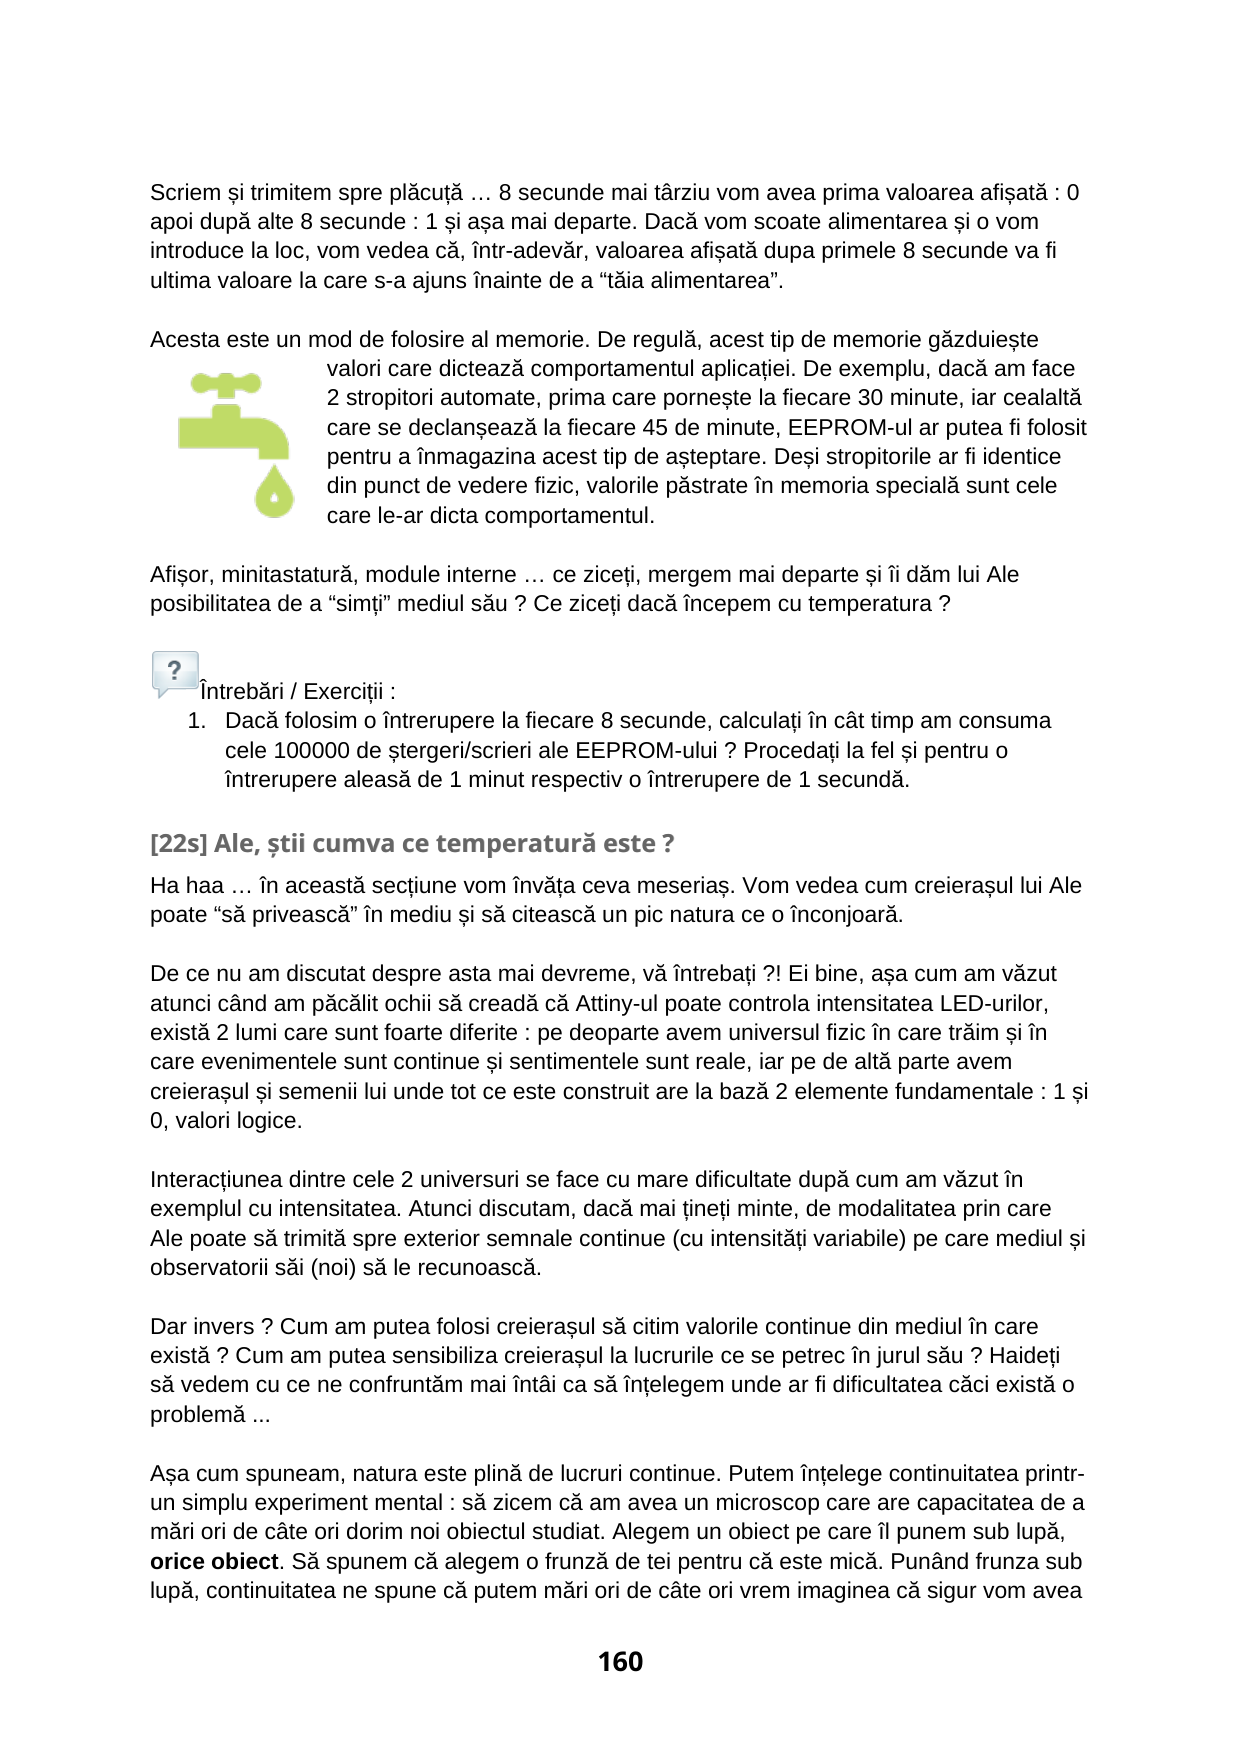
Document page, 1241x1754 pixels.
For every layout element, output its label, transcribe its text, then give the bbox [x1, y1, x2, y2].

list Dacă folosim o întrerupere la fiecare 8 secunde, calculați în cât timp am consuma cele 100000 de ștergeri/scrieri ale EEPROM-ului ? Procedați la fel și pentru o întrerupere aleasă de 1 minut respectiv o întrerupere de 1 secundă. [187, 708, 1091, 792]
text Acesta este un mod de folosire al memorie. De regulă, acest tip de memorie găzduiește valori care dictează comportamentul aplicației. De exemplu, dacă am face 2 stropitori automate, prima care pornește la fiecare 30 minute, iar cealaltă care se declanșează la fiecare 45 de minute, EEPROM-ul ar putea fi folosit pentru a înmagazina acest tip de așteptare. Deși stropitorile ar fi identice din punct de vedere fizic, valorile păstrate în memoria specială sunt cele care le-ar dicta comportamentul. [150, 326, 1091, 528]
text Ha haa … în această secțiune vom învăța ceva meseriaș. Vom vedea cum creierașul lui Ale poate “să privească” în mediu și să citească un pic natura ce o înconjoară. [150, 873, 1091, 928]
text Dar invers ? Cum am putea folosi creierașul să citim valorile continue din mediul în care există ? Cum am putea sensibiliza creierașul la lucrurile ce se petrec în jurul său ? Haideți să vedem cu ce ne confruntăm mai întâi ca să înțelegem unde ar fi dificultatea căci există o problemă ... [150, 1313, 1091, 1427]
picture [146, 356, 327, 536]
text Întrebări / Exerciții : [150, 649, 1091, 704]
text Scriem și trimitem spre plăcuță … 8 secunde mai târziu vom avea prima valoarea afișată : 0 apoi după alte 8 secunde : 1 și așa mai departe. Dacă vom scoate alimentarea și o vom introduce la loc, vom vedea că, într-adevăr, valoarea afișată dupa primele 8 secunde va fi ultima valoare la care s-a ajuns înainte de a “tăia alimentarea”. [150, 179, 1091, 293]
picture [150, 649, 200, 700]
text Afișor, minitastatură, module interne … ce ziceți, mergem mai departe și îi dăm lui Ale posibilitatea de a “simți” mediul său ? Ce ziceți dacă începem cu temperatura ? [150, 561, 1091, 616]
subtitle [22s] Ale, știi cumva ce temperatură este ? [150, 825, 1091, 859]
text Interacțiunea dintre cele 2 universuri se face cu mare dificultate după cum am văzut în exemplul cu intensitatea. Atunci discutam, dacă mai țineți minte, de modalitatea prin care Ale poate să trimită spre exterior semnale continue (cu intensități variabile) pe care mediul și observatorii săi (noi) să le recunoască. [150, 1167, 1091, 1280]
text De ce nu am discutat despre asta mai devreme, vă întrebați ?! Ei bine, așa cum am văzut atunci când am păcălit ochii să creadă că Attiny-ul poate controla intensitatea LED-urilor, există 2 lumi care sunt foarte diferite : pe deoparte avem universul fizic în care trăim și în care evenimentele sunt continue și sentimentele sunt reale, iar pe de altă parte avem creierașul și semenii lui unde tot ce este construit are la bază 2 elemente fundamentale : 1 și 0, valori logice. [150, 961, 1091, 1133]
text Așa cum spuneam, natura este plină de lucruri continue. Putem înțelege continuitatea printr-un simplu experiment mental : să zicem că am avea un microscop care are capacitatea de a mări ori de câte ori dorim noi obiectul studiat. Alegem un obiect pe care îl punem sub lupă, orice obiect. Să spunem că alegem o frunză de tei pentru că este mică. Punând frunza sub lupă, continuitatea ne spune că putem mări ori de câte ori vrem imaginea că sigur vom avea [150, 1460, 1091, 1603]
